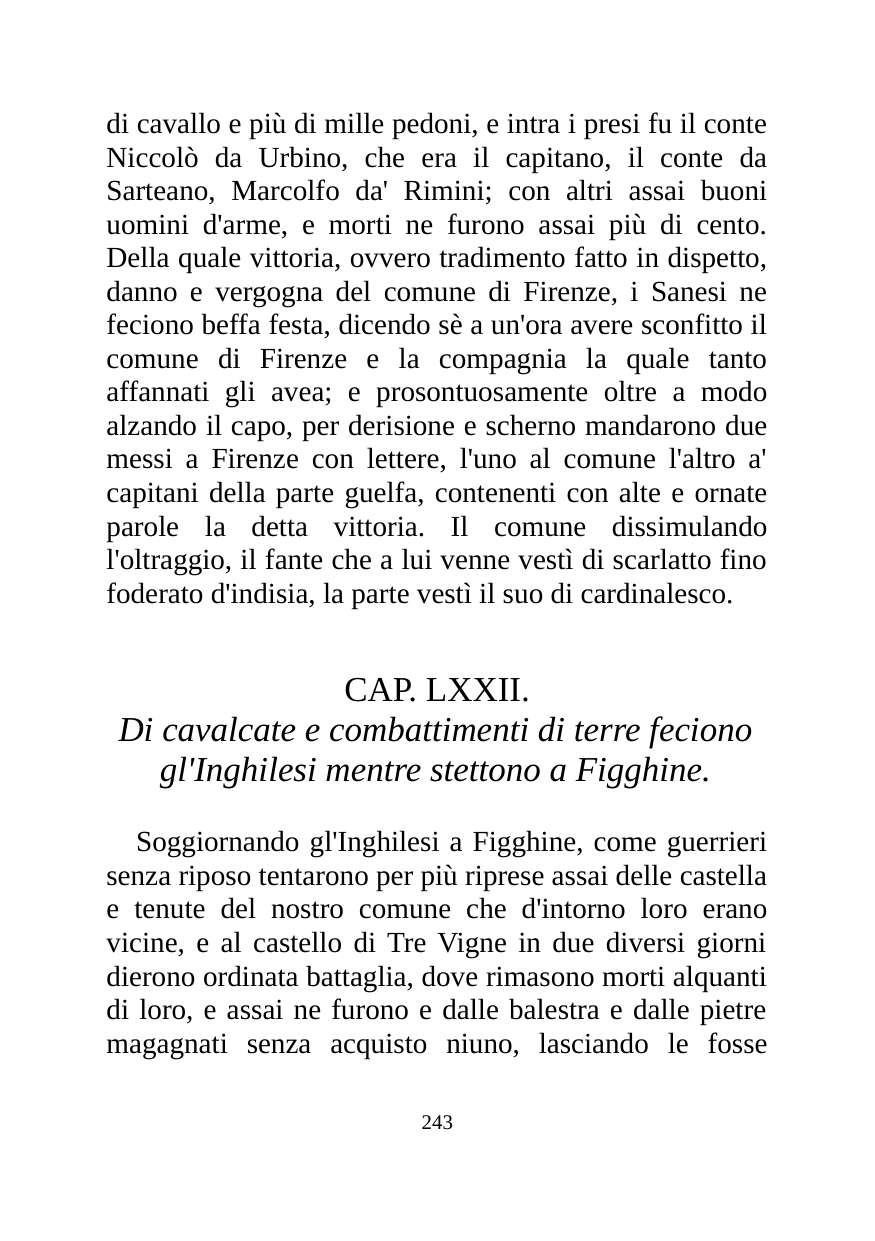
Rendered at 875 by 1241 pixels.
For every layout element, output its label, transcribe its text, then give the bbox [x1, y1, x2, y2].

text di cavallo e più di mille pedoni, e intra i presi fu il conte Niccolò da Urbino, che era il capitano, il conte da Sarteano, Marcolfo da' Rimini; con altri assai buoni uomini d'arme, e morti ne furono assai più di cento. Della quale vittoria, ovvero tradimento fatto in dispetto, danno e vergogna del comune di Firenze, i Sanesi ne feciono beffa festa, dicendo sè a un'ora avere sconfitto il comune di Firenze e la compagnia la quale tanto affannati gli avea; e prosontuosamente oltre a modo alzando il capo, per derisione e scherno mandarono due messi a Firenze con lettere, l'uno al comune l'altro a' capitani della parte guelfa, contenenti con alte e ornate parole la detta vittoria. Il comune dissimulando l'oltraggio, il fante che a lui venne vestì di scarlatto fino foderato d'indisia, la parte vestì il suo di cardinalesco. [106, 106, 768, 609]
subtitle CAP. LXXII. Di cavalcate e combattimenti di terre feciono gl'Inghilesi mentre stettono a Figghine. [106, 668, 768, 789]
text Soggiornando gl'Inghilesi a Figghine, come guerrieri senza riposo tentarono per più riprese assai delle castella e tenute del nostro comune che d'intorno loro erano vicine, e al castello di Tre Vigne in due diversi giorni dierono ordinata battaglia, dove rimasono morti alquanti di loro, e assai ne furono e dalle balestra e dalle pietre magagnati senza acquisto niuno, lasciando le fosse [106, 824, 768, 1059]
